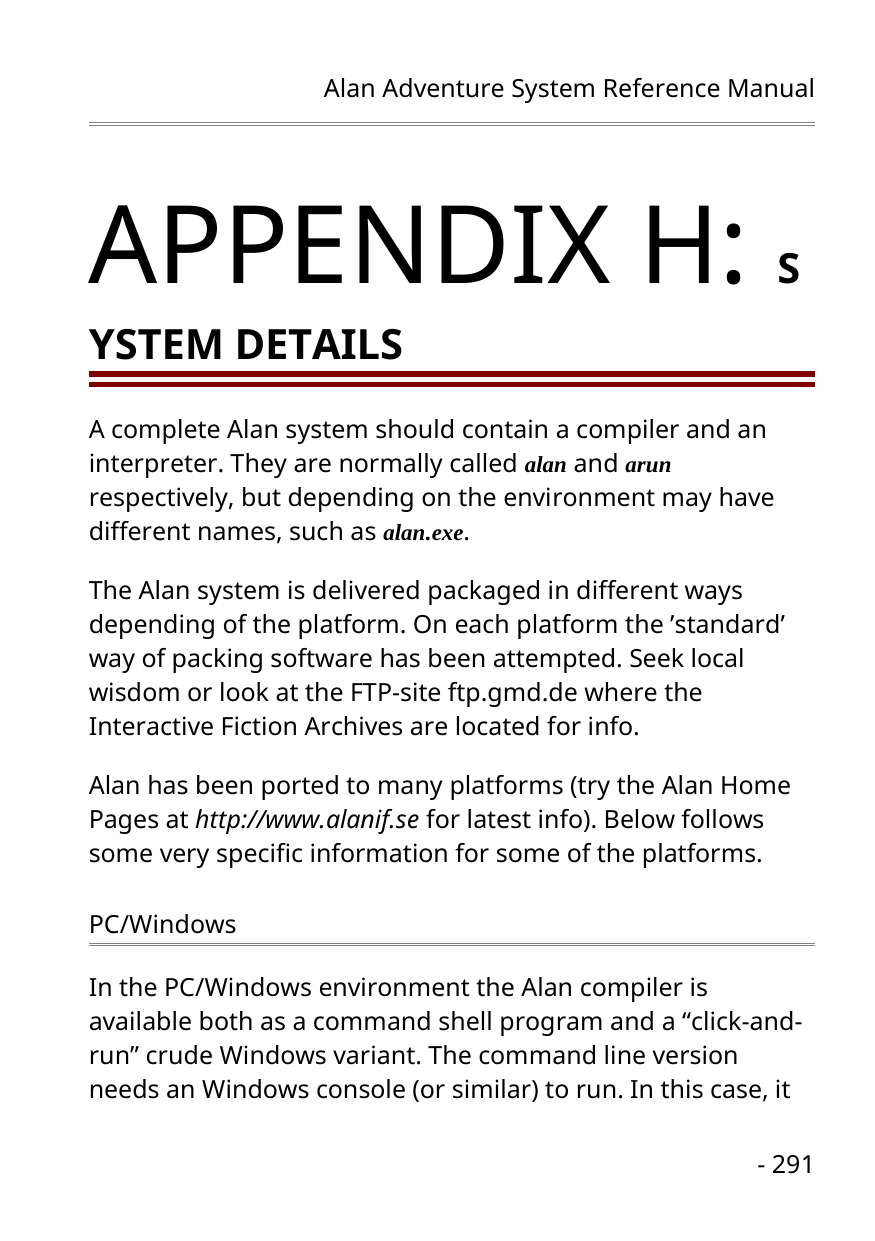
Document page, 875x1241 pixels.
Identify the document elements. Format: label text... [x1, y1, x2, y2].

subtitle SYSTEM DETAILS [88, 167, 815, 387]
text A complete Alan system should contain a compiler and an interpreter. They are normally called alan and arun respectively, but depending on the envi­ronment may have different names, such as alan.exe. [88, 412, 815, 548]
text Alan has been ported to many platforms (try the Alan Home Pages at http://www.alanif.se for latest info). Below follows some very specific information for some of the platforms. [88, 768, 815, 869]
text In the PC/Windows environment the Alan compiler is available both as a command shell program and a “click-and-run” crude Windows variant. The command line version needs an Windows console (or similar) to run. In this case, it [88, 970, 815, 1106]
subtitle PC/Windows [88, 907, 815, 945]
text The Alan system is delivered packaged in different ways depending of the platform. On each platform the ’standard’ way of packing software has been attempted. Seek local wisdom or look at the FTP-site ftp.gmd.de where the Interactive Fiction Archives are located for info. [88, 573, 815, 743]
